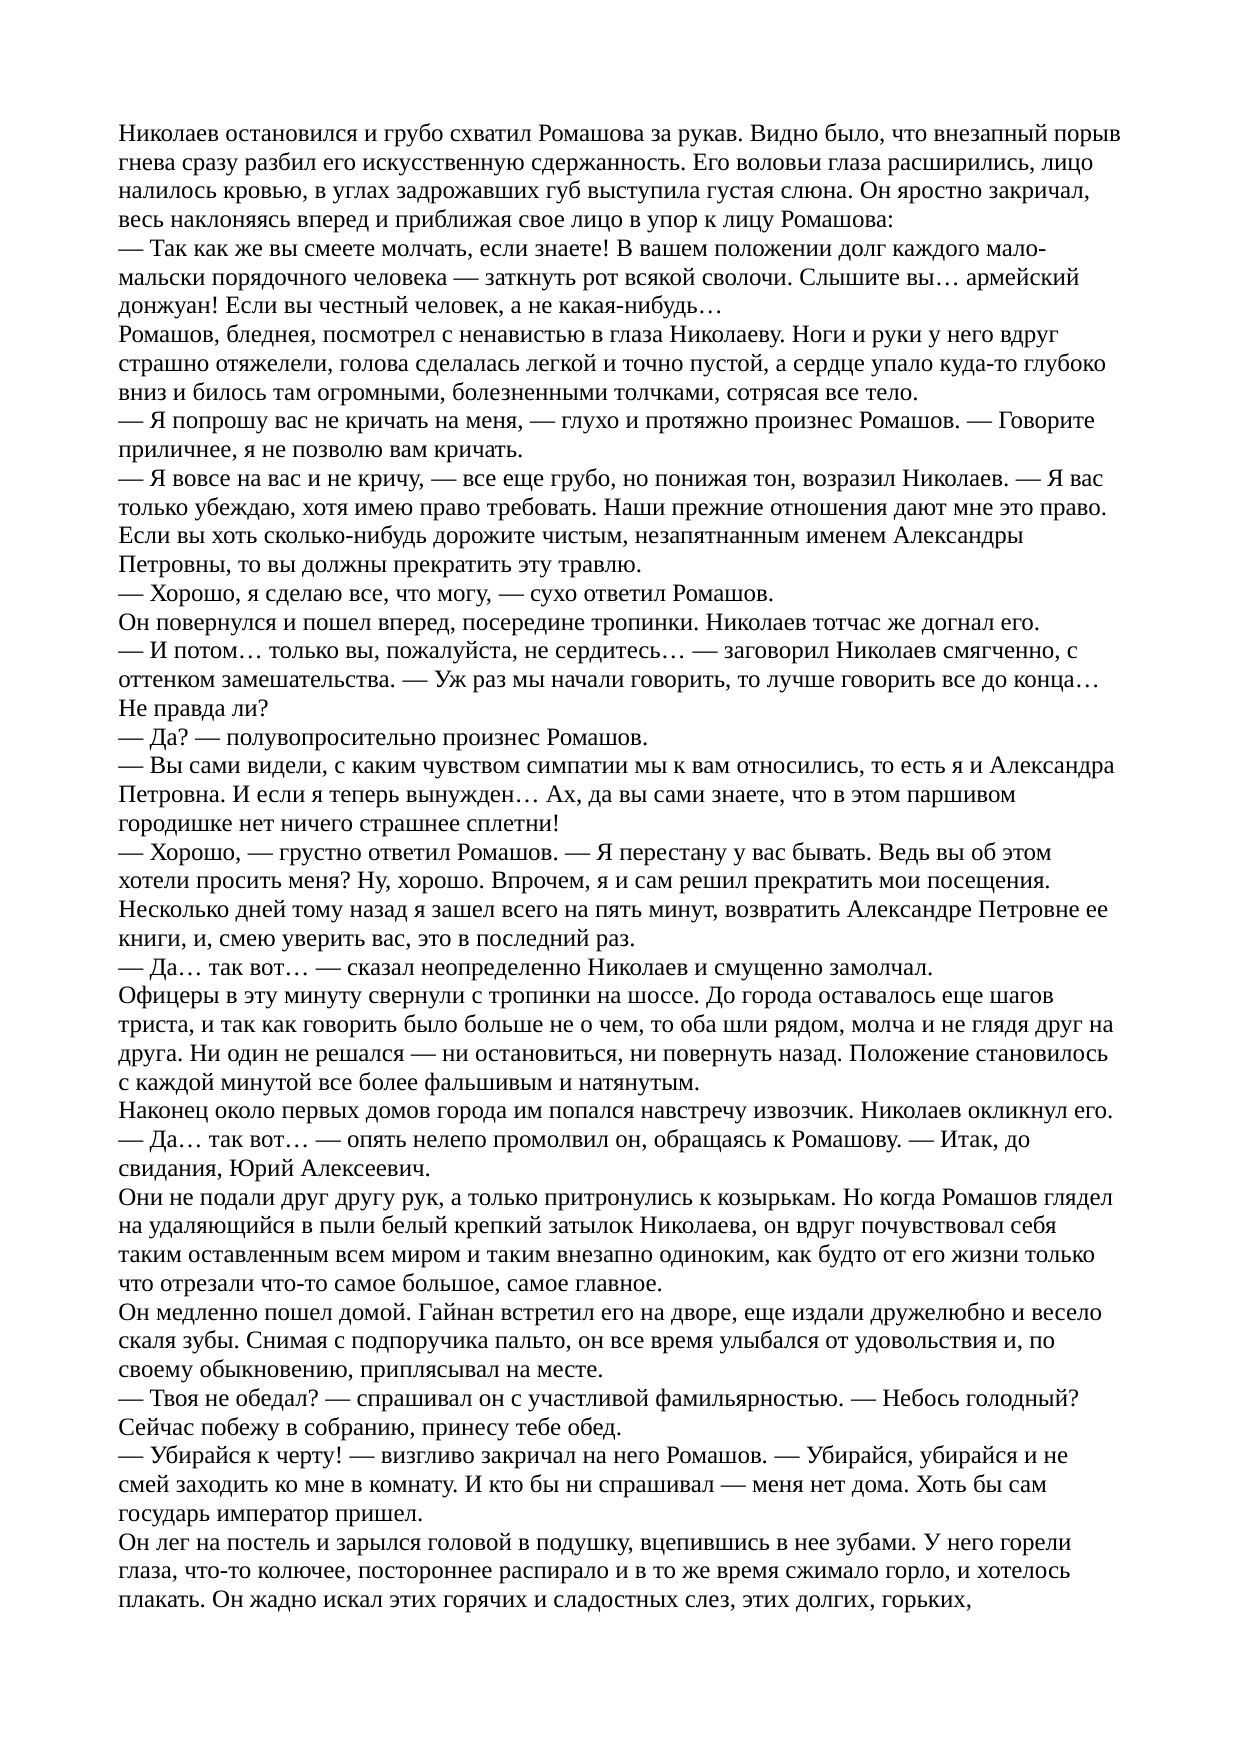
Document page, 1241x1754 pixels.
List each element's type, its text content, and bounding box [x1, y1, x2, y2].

text Он лег на постель и зарылся головой в подушку, вцепившись в нее зубами. У него горели глаза, что-то колючее, постороннее распирало и в то же время сжимало горло, и хотелось плакать. Он жадно искал этих горячих и сладостных слез, этих долгих, горьких, [118, 1527, 1122, 1613]
text Офицеры в эту минуту свернули с тропинки на шоссе. До города оставалось еще шагов триста, и так как говорить было больше не о чем, то оба шли рядом, молча и не глядя друг на друга. Ни один не решался — ни остановиться, ни повернуть назад. Положение становилось с каждой минутой все более фальшивым и натянутым. [118, 981, 1122, 1096]
text — Вы сами видели, с каким чувством симпатии мы к вам относились, то есть я и Александра Петровна. И если я теперь вынужден… Ах, да вы сами знаете, что в этом паршивом городишке нет ничего страшнее сплетни! [118, 751, 1122, 837]
text Они не подали друг другу рук, а только притронулись к козырькам. Но когда Ромашов глядел на удаляющийся в пыли белый крепкий затылок Николаева, он вдруг почувствовал себя таким оставленным всем миром и таким внезапно одиноким, как будто от его жизни только что отрезали что-то самое большое, самое главное. [118, 1182, 1122, 1297]
text — Хорошо, — грустно ответил Ромашов. — Я перестану у вас бывать. Ведь вы об этом хотели просить меня? Ну, хорошо. Впрочем, я и сам решил прекратить мои посещения. Несколько дней тому назад я зашел всего на пять минут, возвратить Александре Петровне ее книги, и, смею уверить вас, это в последний раз. [118, 837, 1122, 952]
text Он медленно пошел домой. Гайнан встретил его на дворе, еще издали дружелюбно и весело скаля зубы. Снимая с подпоручика пальто, он все время улыбался от удовольствия и, по своему обыкновению, приплясывал на месте. [118, 1297, 1122, 1383]
text Наконец около первых домов города им попался навстречу извозчик. Николаев окликнул его. [118, 1096, 1122, 1124]
text — Я вовсе на вас и не кричу, — все еще грубо, но понижая тон, возразил Николаев. — Я вас только убеждаю, хотя имею право требовать. Наши прежние отношения дают мне это право. Если вы хоть сколько-нибудь дорожите чистым, незапятнанным именем Александры Петровны, то вы должны прекратить эту травлю. [118, 463, 1122, 578]
text — И потом… только вы, пожалуйста, не сердитесь… — заговорил Николаев смягченно, с оттенком замешательства. — Уж раз мы начали говорить, то лучше говорить все до конца… Не правда ли? [118, 636, 1122, 722]
text — Я попрошу вас не кричать на меня, — глухо и протяжно произнес Ромашов. — Говорите приличнее, я не позволю вам кричать. [118, 406, 1122, 463]
text Ромашов, бледнея, посмотрел с ненавистью в глаза Николаеву. Ноги и руки у него вдруг страшно отяжелели, голова сделалась легкой и точно пустой, а сердце упало куда-то глубоко вниз и билось там огромными, болезненными толчками, сотрясая все тело. [118, 319, 1122, 406]
text — Убирайся к черту! — визгливо закричал на него Ромашов. — Убирайся, убирайся и не смей заходить ко мне в комнату. И кто бы ни спрашивал — меня нет дома. Хоть бы сам государь император пришел. [118, 1441, 1122, 1527]
text Николаев остановился и грубо схватил Ромашова за рукав. Видно было, что внезапный порыв гнева сразу разбил его искусственную сдержанность. Его воловьи глаза расширились, лицо налилось кровью, в углах задрожавших губ выступила густая слюна. Он яростно закричал, весь наклоняясь вперед и приближая свое лицо в упор к лицу Ромашова: [118, 118, 1122, 233]
text Он повернулся и пошел вперед, посередине тропинки. Николаев тотчас же догнал его. [118, 607, 1122, 636]
text — Хорошо, я сделаю все, что могу, — сухо ответил Ромашов. [118, 578, 1122, 607]
text — Да… так вот… — опять нелепо промолвил он, обращаясь к Ромашову. — Итак, до свидания, Юрий Алексеевич. [118, 1124, 1122, 1182]
text — Да… так вот… — сказал неопределенно Николаев и смущенно замолчал. [118, 952, 1122, 981]
text — Твоя не обедал? — спрашивал он с участливой фамильярностью. — Небось голодный? Сейчас побежу в собранию, принесу тебе обед. [118, 1383, 1122, 1441]
text — Да? — полувопросительно произнес Ромашов. [118, 722, 1122, 751]
text — Так как же вы смеете молчать, если знаете! В вашем положении долг каждого мало-мальски порядочного человека — заткнуть рот всякой сволочи. Слышите вы… армейский донжуан! Если вы честный человек, а не какая-нибудь… [118, 233, 1122, 319]
